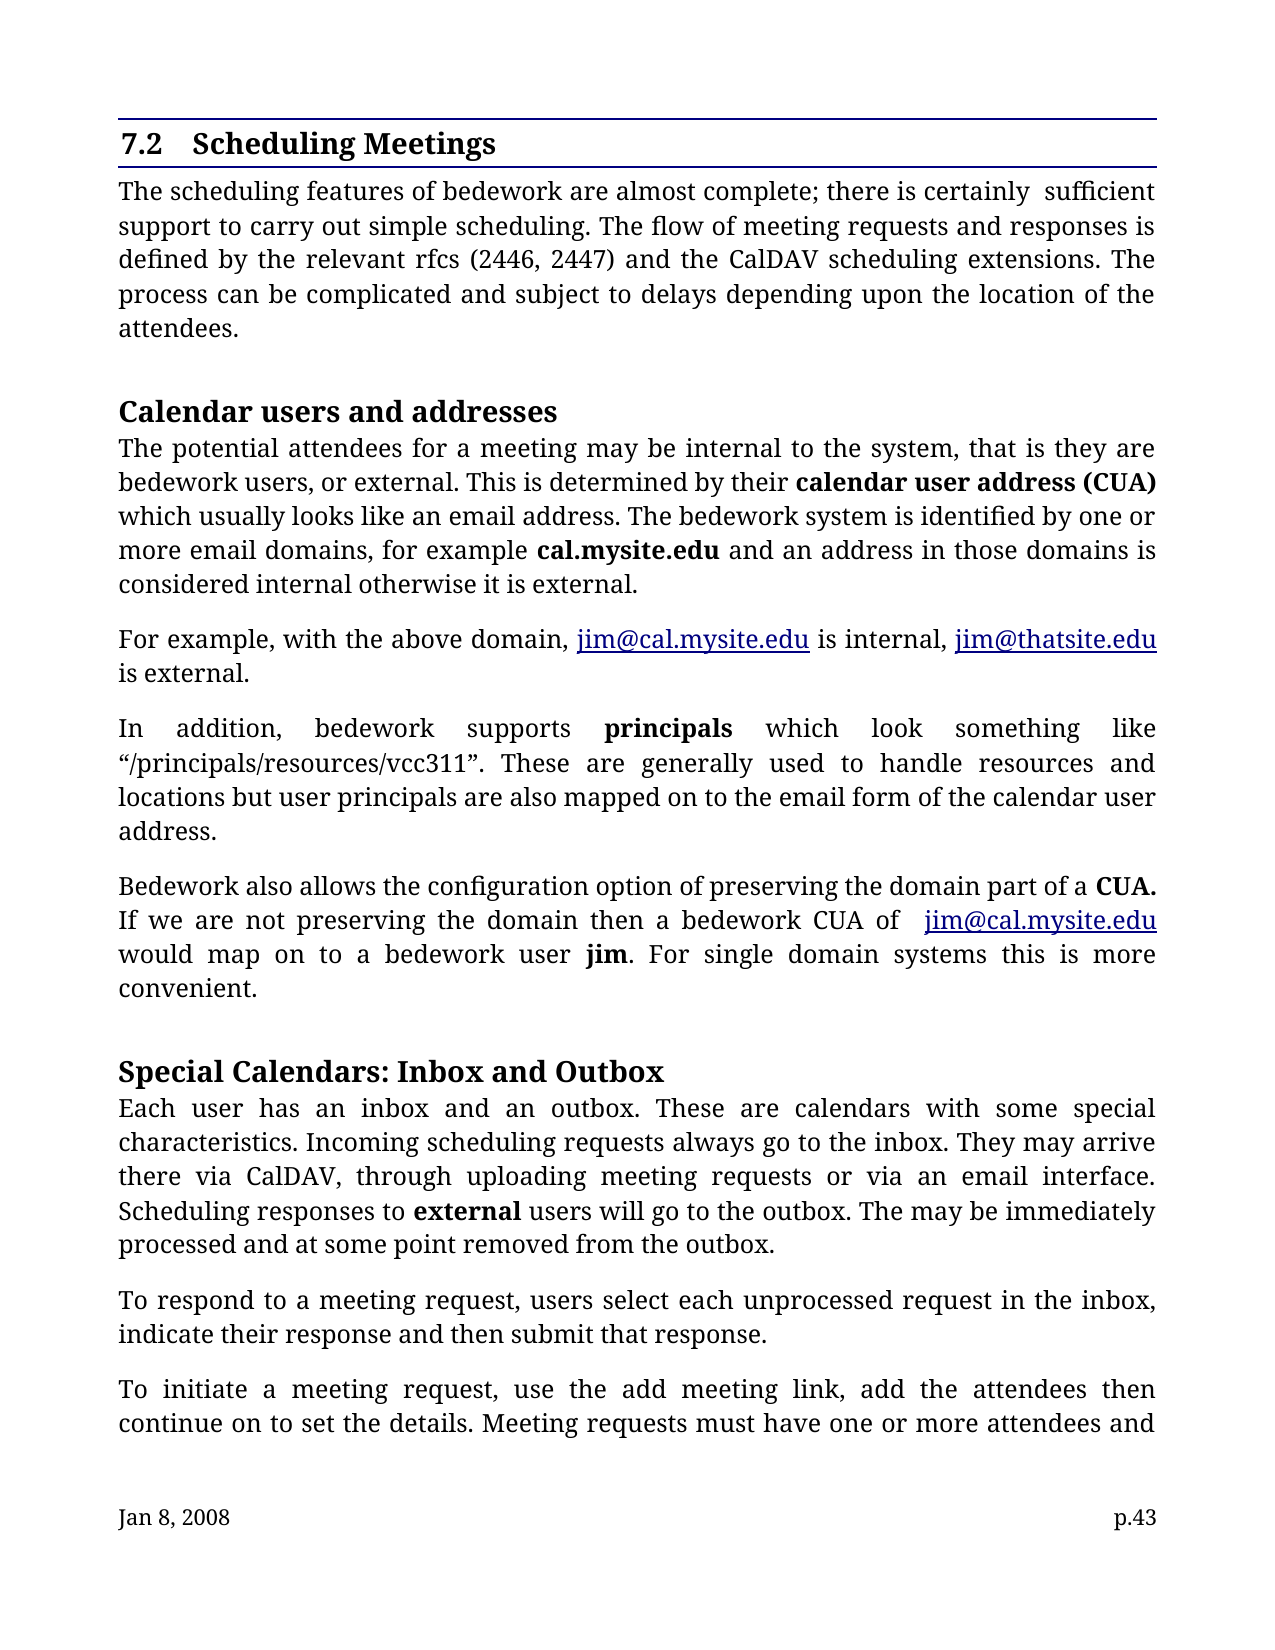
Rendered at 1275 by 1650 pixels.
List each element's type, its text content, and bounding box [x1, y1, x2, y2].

subtitle Calendar users and addresses [118, 391, 1157, 431]
text To respond to a meeting request, users select each unprocessed request in the inbox, indicate their response and then submit that response. [118, 1282, 1157, 1350]
subtitle Special Calendars: Inbox and Outbox [118, 1051, 1157, 1091]
text In addition, bedework supports principals which look something like “/principals/resources/vcc311”. These are generally used to handle resources and locations but user principals are also mapped on to the email form of the calendar user address. [118, 711, 1157, 847]
text The potential attendees for a meeting may be internal to the system, that is they are bedework users, or external. This is determined by their calendar user address (CUA) which usually looks like an email address. The bedework system is identified by one or more email domains, for example cal.mysite.edu and an address in those domains is considered internal otherwise it is external. [118, 431, 1157, 601]
text To initiate a meeting request, use the add meeting link, add the attendees then continue on to set the details. Meeting requests must have one or more attendees and [118, 1371, 1157, 1439]
text For example, with the above domain, jim@cal.mysite.edu is internal, jim@thatsite.edu is external. [118, 622, 1157, 690]
text The scheduling features of bedework are almost complete; there is certainly sufficient support to carry out simple scheduling. The flow of meeting requests and responses is defined by the relevant rfcs (2446, 2447) and the CalDAV scheduling extensions. The process can be complicated and subject to delays depending upon the location of the attendees. [118, 174, 1157, 344]
subtitle Scheduling Meetings [118, 120, 1157, 166]
text Each user has an inbox and an outbox. These are calendars with some special characteristics. Incoming scheduling requests always go to the inbox. They may arrive there via CalDAV, through uploading meeting requests or via an email interface. Scheduling responses to external users will go to the outbox. The may be immediately processed and at some point removed from the outbox. [118, 1091, 1157, 1261]
text Bedework also allows the configuration option of preserving the domain part of a CUA. If we are not preserving the domain then a bedework CUA of jim@cal.mysite.edu would map on to a bedework user jim. For single domain systems this is more convenient. [118, 868, 1157, 1005]
